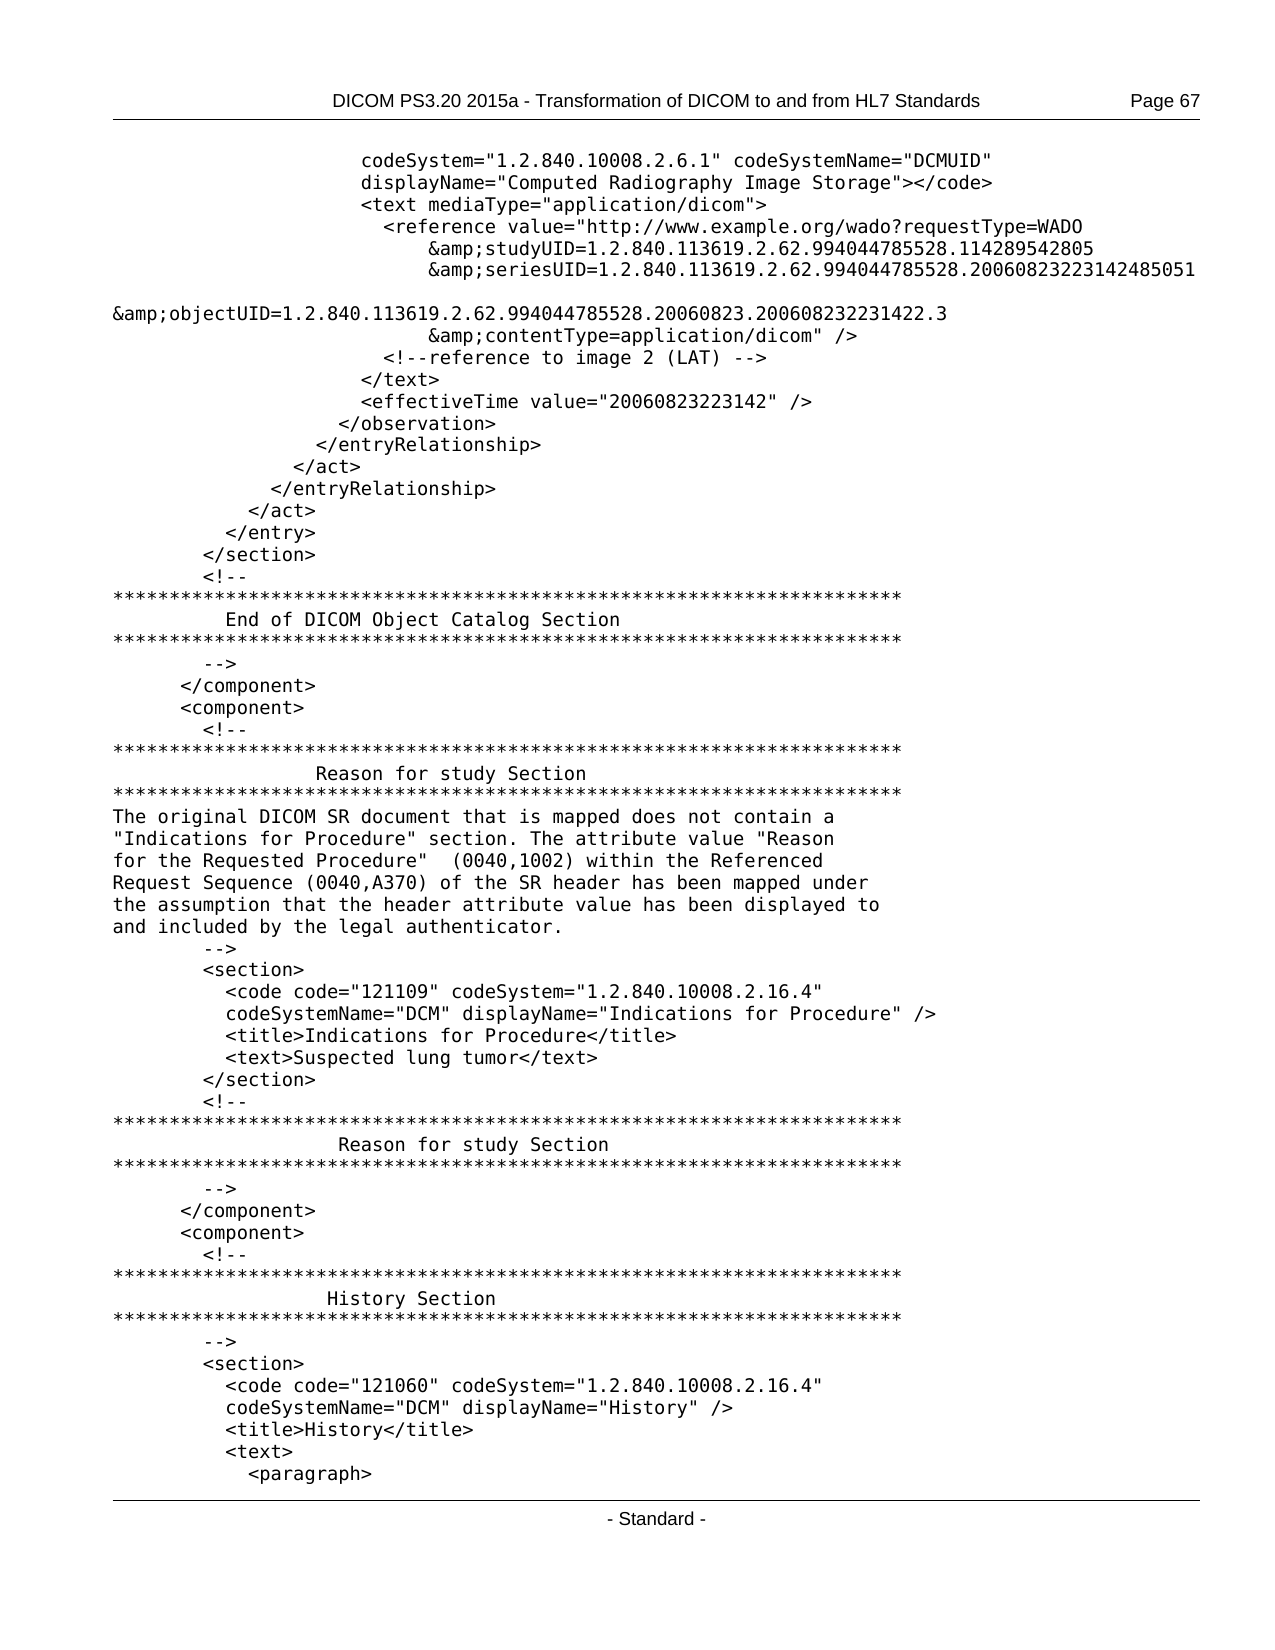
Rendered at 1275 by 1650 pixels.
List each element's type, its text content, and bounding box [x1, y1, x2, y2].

text codeSystem="1.2.840.10008.2.6.1" codeSystemName="DCMUID" displayName="Computed Radiography Image Storage"></code> <text mediaType="application/dicom"> <reference value="http://www.example.org/wado?requestType=WADO &amp;studyUID=1.2.840.113619.2.62.994044785528.114289542805 &amp;seriesUID=1.2.840.113619.2.62.994044785528.20060823223142485051 &amp;objectUID=1.2.840.113619.2.62.994044785528.20060823.200608232231422.3 &amp;contentType=application/dicom" /> <!--reference to image 2 (LAT) --> </text> <effectiveTime value="20060823223142" /> </observation> </entryRelationship> </act> </entryRelationship> </act> </entry> </section> <!-- ********************************************************************** End of DICOM Object Catalog Section ********************************************************************** --> </component> <component> <!-- ********************************************************************** Reason for study Section ********************************************************************** The original DICOM SR document that is mapped does not contain a "Indications for Procedure" section. The attribute value "Reason for the Requested Procedure" (0040,1002) within the Referenced Request Sequence (0040,A370) of the SR header has been mapped under the assumption that the header attribute value has been displayed to and included by the legal authenticator. --> <section> <code code="121109" codeSystem="1.2.840.10008.2.16.4" codeSystemName="DCM" displayName="Indications for Procedure" /> <title>Indications for Procedure</title> <text>Suspected lung tumor</text> </section> <!-- ********************************************************************** Reason for study Section ********************************************************************** --> </component> <component> <!-- ********************************************************************** History Section ********************************************************************** --> <section> <code code="121060" codeSystem="1.2.840.10008.2.16.4" codeSystemName="DCM" displayName="History" /> <title>History</title> <text> <paragraph> [112, 150, 1200, 1484]
